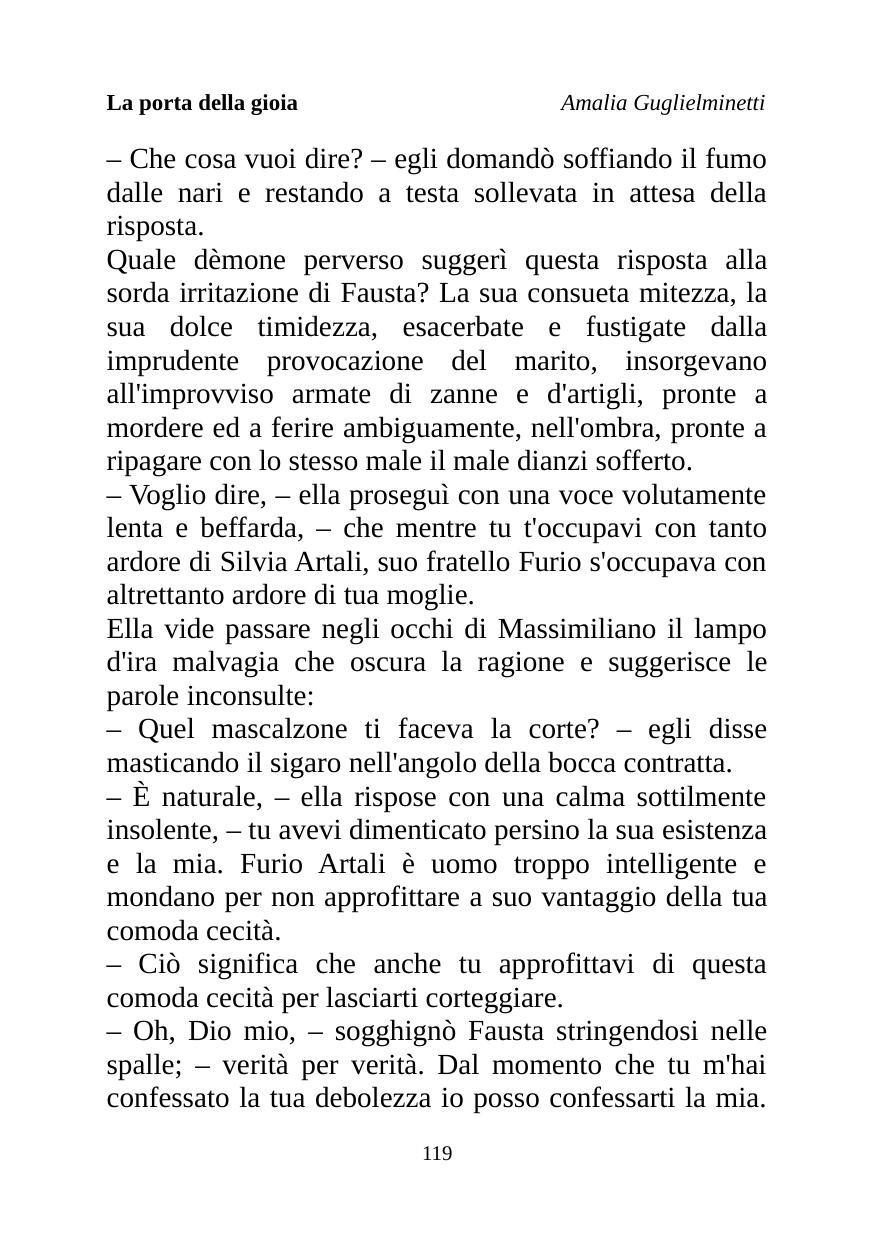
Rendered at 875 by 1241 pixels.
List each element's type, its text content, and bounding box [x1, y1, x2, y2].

text – Quel mascalzone ti faceva la corte? – egli disse masticando il sigaro nell'angolo della bocca contratta. [106, 712, 768, 779]
text Ella vide passare negli occhi di Massimiliano il lampo d'ira malvagia che oscura la ragione e suggerisce le parole inconsulte: [106, 611, 768, 712]
text – Che cosa vuoi dire? – egli domandò soffiando il fumo dalle nari e restando a testa sollevata in attesa della risposta. [106, 141, 768, 242]
text Quale dèmone perverso suggerì questa risposta alla sorda irritazione di Fausta? La sua consueta mitezza, la sua dolce timidezza, esacerbate e fustigate dalla imprudente provocazione del marito, insorgevano all'improvviso armate di zanne e d'artigli, pronte a mordere ed a ferire ambiguamente, nell'ombra, pronte a ripagare con lo stesso male il male dianzi sofferto. [106, 242, 768, 477]
text – È naturale, – ella rispose con una calma sottilmente insolente, – tu avevi dimenticato persino la sua esistenza e la mia. Furio Artali è uomo troppo intelligente e mondano per non approfittare a suo vantaggio della tua comoda cecità. [106, 779, 768, 946]
text – Oh, Dio mio, – sogghignò Fausta stringendosi nelle spalle; – verità per verità. Dal momento che tu m'hai confessato la tua debolezza io posso confessarti la mia. [106, 1013, 768, 1114]
text – Ciò significa che anche tu approfittavi di questa comoda cecità per lasciarti corteggiare. [106, 946, 768, 1013]
text – Voglio dire, – ella proseguì con una voce volutamente lenta e beffarda, – che mentre tu t'occupavi con tanto ardore di Silvia Artali, suo fratello Furio s'occupava con altrettanto ardore di tua moglie. [106, 477, 768, 611]
